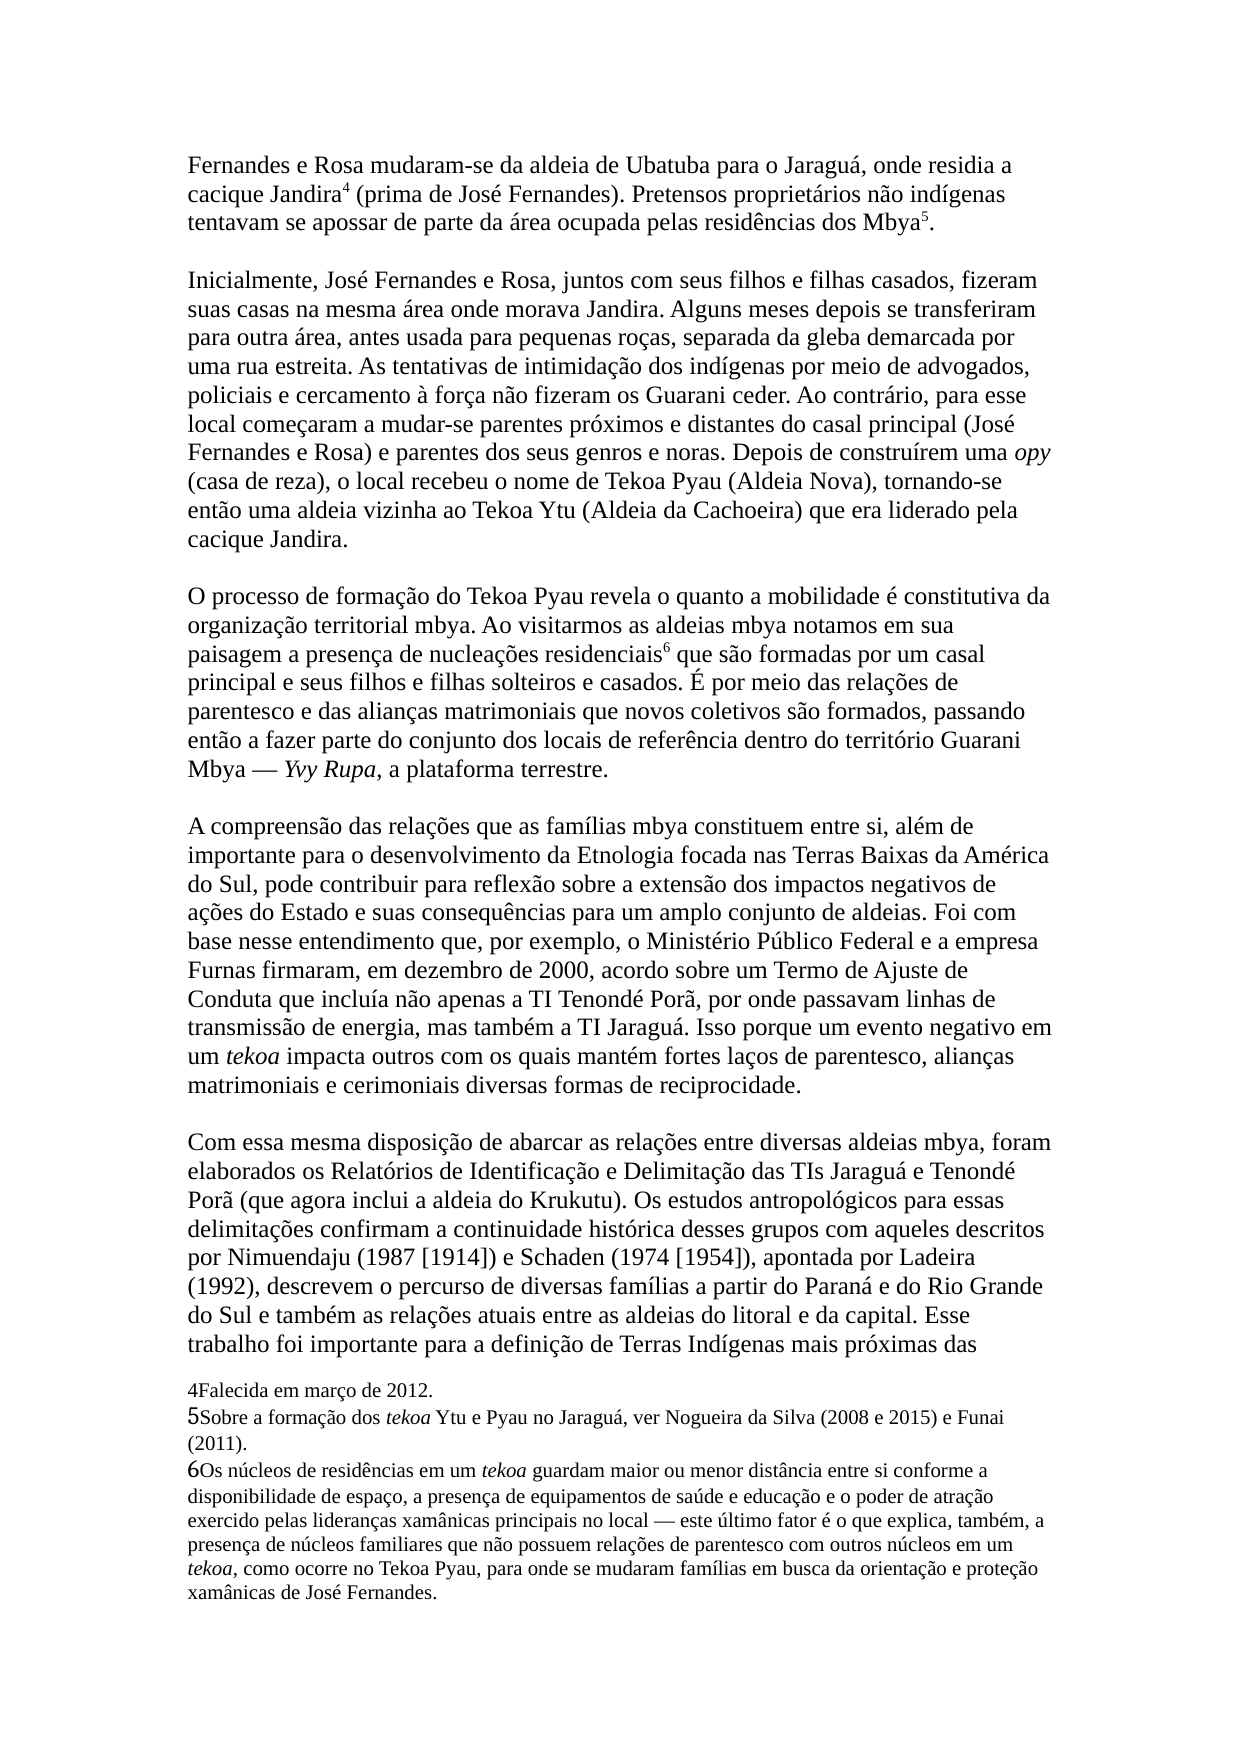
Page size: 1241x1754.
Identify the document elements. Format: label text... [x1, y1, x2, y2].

text A compreensão das relações que as famílias mbya constituem entre si, além de importante para o desenvolvimento da Etnologia focada nas Terras Baixas da América do Sul, pode contribuir para reflexão sobre a extensão dos impactos negativos de ações do Estado e suas consequências para um amplo conjunto de aldeias. Foi com base nesse entendimento que, por exemplo, o Ministério Público Federal e a empresa Furnas firmaram, em dezembro de 2000, acordo sobre um Termo de Ajuste de Conduta que incluía não apenas a TI Tenondé Porã, por onde passavam linhas de transmissão de energia, mas também a TI Jaraguá. Isso porque um evento negativo em um tekoa impacta outros com os quais mantém fortes laços de parentesco, alianças matrimoniais e cerimoniais diversas formas de reciprocidade. [187, 811, 1053, 1099]
text Inicialmente, José Fernandes e Rosa, juntos com seus filhos e filhas casados, fizeram suas casas na mesma área onde morava Jandira. Alguns meses depois se transferiram para outra área, antes usada para pequenas roças, separada da gleba demarcada por uma rua estreita. As tentativas de intimidação dos indígenas por meio de advogados, policiais e cercamento à força não fizeram os Guarani ceder. Ao contrário, para esse local começaram a mudar-se parentes próximos e distantes do casal principal (José Fernandes e Rosa) e parentes dos seus genros e noras. Depois de construírem uma opy (casa de reza), o local recebeu o nome de Tekoa Pyau (Aldeia Nova), tornando-se então uma aldeia vizinha ao Tekoa Ytu (Aldeia da Cachoeira) que era liderado pela cacique Jandira. [187, 265, 1053, 552]
text O processo de formação do Tekoa Pyau revela o quanto a mobilidade é constitutiva da organização territorial mbya. Ao visitarmos as aldeias mbya notamos em sua paisagem a presença de nucleações residenciais que são formadas por um casal principal e seus filhos e filhas solteiros e casados. É por meio das relações de parentesco e das alianças matrimoniais que novos coletivos são formados, passando então a fazer parte do conjunto dos locais de referência dentro do território Guarani Mbya — Yvy Rupa, a plataforma terrestre. [187, 581, 1053, 782]
text Fernandes e Rosa mudaram-se da aldeia de Ubatuba para o Jaraguá, onde residia a cacique Jandira (prima de José Fernandes). Pretensos proprietários não indígenas tentavam se apossar de parte da área ocupada pelas residências dos Mbya. [187, 150, 1053, 236]
text Com essa mesma disposição de abarcar as relações entre diversas aldeias mbya, foram elaborados os Relatórios de Identificação e Delimitação das TIs Jaraguá e Tenondé Porã (que agora inclui a aldeia do Krukutu). Os estudos antropológicos para essas delimitações confirmam a continuidade histórica desses grupos com aqueles descritos por Nimuendaju (1987 [1914]) e Schaden (1974 [1954]), apontada por Ladeira (1992), descrevem o percurso de diversas famílias a partir do Paraná e do Rio Grande do Sul e também as relações atuais entre as aldeias do litoral e da capital. Esse trabalho foi importante para a definição de Terras Indígenas mais próximas das [187, 1127, 1053, 1357]
text Os núcleos de residências em um tekoa guardam maior ou menor distância entre si conforme a disponibilidade de espaço, a presença de equipamentos de saúde e educação e o poder de atração exercido pelas lideranças xamânicas principais no local — este último fator é o que explica, também, a presença de núcleos familiares que não possuem relações de parentesco com outros núcleos em um tekoa, como ocorre no Tekoa Pyau, para onde se mudaram famílias em busca da orientação e proteção xamânicas de José Fernandes. [187, 1455, 1053, 1604]
text Sobre a formação dos tekoa Ytu e Pyau no Jaraguá, ver Nogueira da Silva (2008 e 2015) e Funai (2011). [187, 1402, 1053, 1455]
text Falecida em março de 2012. [187, 1378, 1053, 1402]
